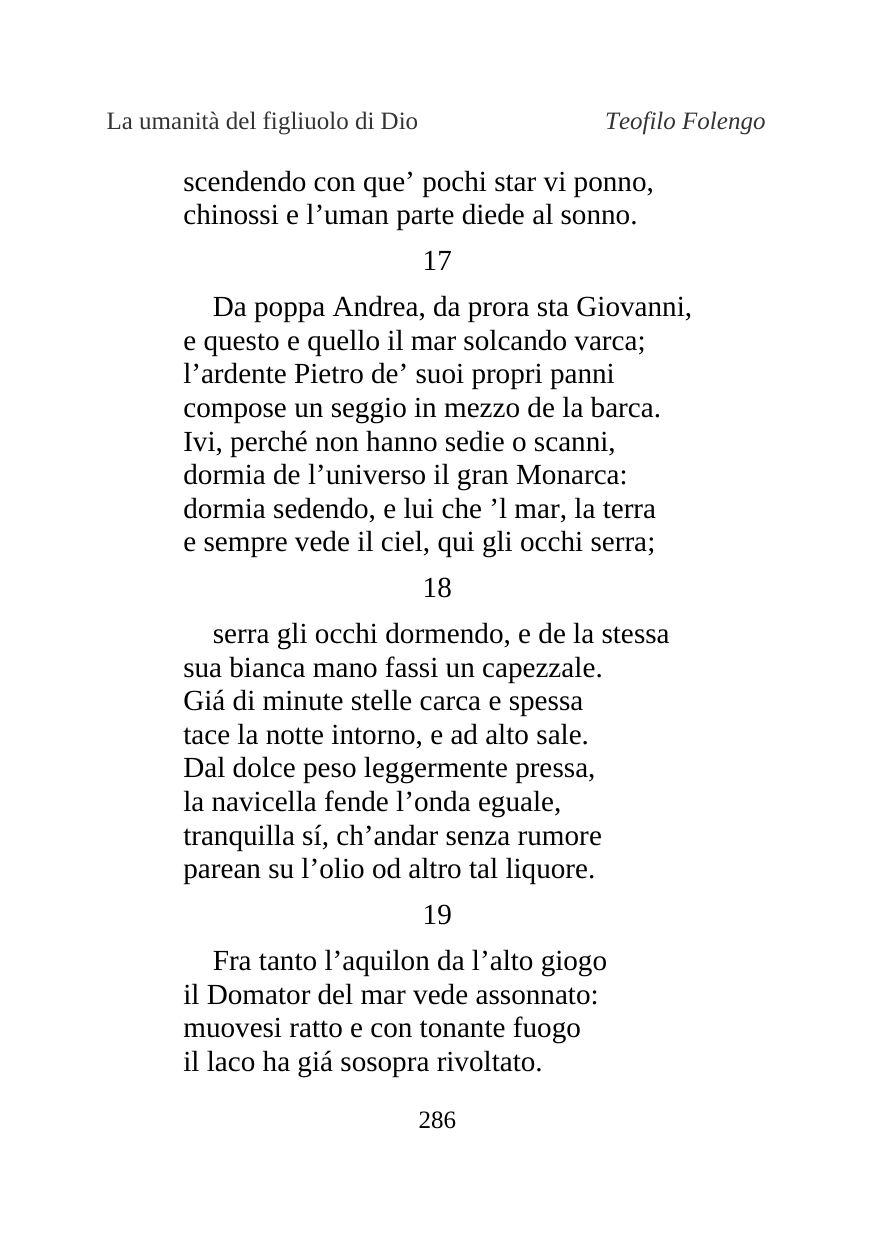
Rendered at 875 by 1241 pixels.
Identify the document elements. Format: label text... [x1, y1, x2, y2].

text Da poppa Andrea, da prora sta Giovanni, e questo e quello il mar solcando varca; l’ardente Pietro de’ suoi propri panni compose un seggio in mezzo de la barca. Ivi, perché non hanno sedie o scanni, dormia de l’universo il gran Monarca: dormia sedendo, e lui che ’l mar, la terra e sempre vede il ciel, qui gli occhi serra; [183, 289, 768, 558]
text serra gli occhi dormendo, e de la stessa sua bianca mano fassi un capezzale. Giá di minute stelle carca e spessa tace la notte intorno, e ad alto sale. Dal dolce peso leggermente pressa, la navicella fende l’onda eguale, tranquilla sí, ch’andar senza rumore parean su l’olio od altro tal liquore. [183, 616, 768, 885]
text scendendo con que’ pochi star vi ponno, chinossi e l’uman parte diede al sonno. [183, 164, 768, 231]
text Fra tanto l’aquilon da l’alto giogo il Domator del mar vede assonnato: muovesi ratto e con tonante fuogo il laco ha giá sosopra rivoltato. [183, 943, 768, 1077]
text 17 [106, 243, 768, 277]
text 18 [106, 570, 768, 604]
text 19 [106, 897, 768, 931]
